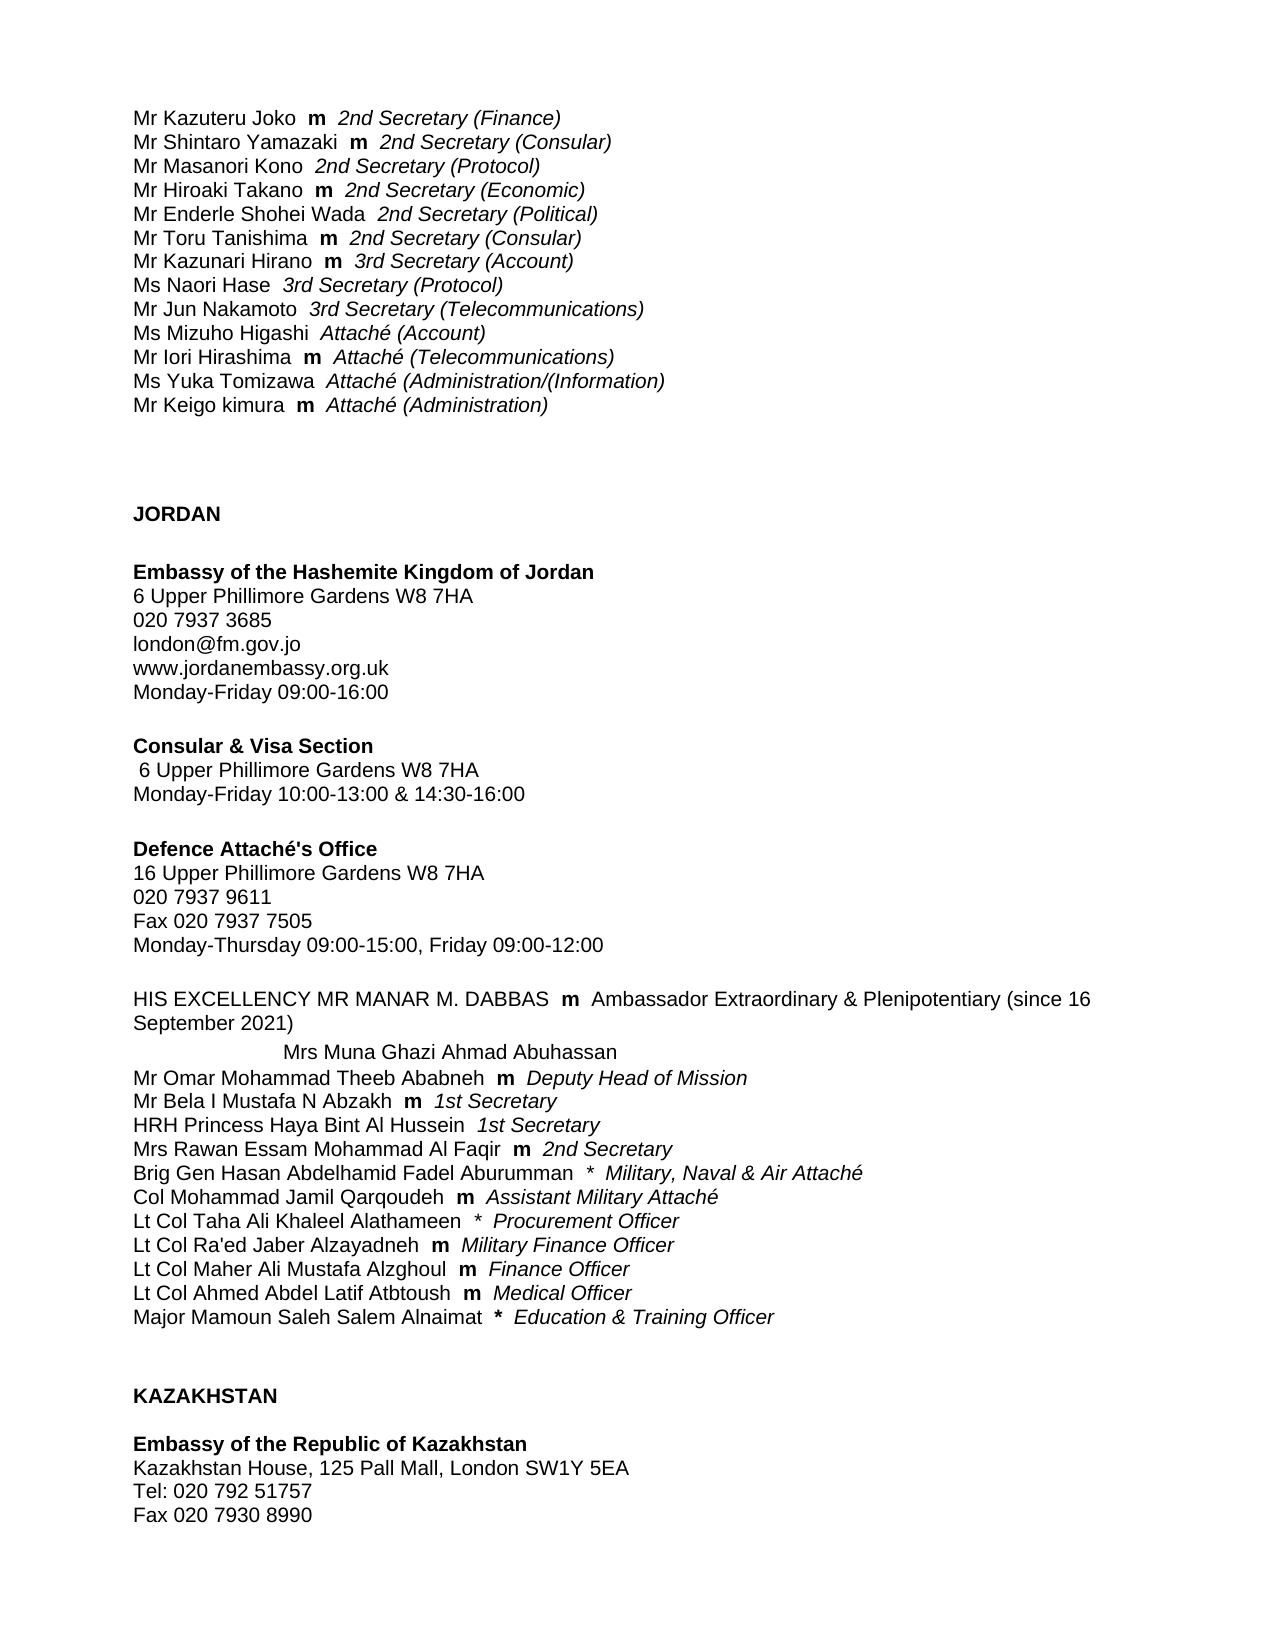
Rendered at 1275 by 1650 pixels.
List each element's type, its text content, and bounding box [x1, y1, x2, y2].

text Ms Naori Hase 3rd Secretary (Protocol) [133, 273, 1181, 297]
text Ms Yuka Tomizawa Attaché (Administration/(Information) [133, 369, 1181, 393]
text Mr Keigo kimura m Attaché (Administration) [133, 393, 1181, 417]
text Embassy of the Hashemite Kingdom of Jordan 6 Upper Phillimore Gardens W8 7HA 020 7937 3685 london@fm.gov.jo www.jordanembassy.org.uk Monday-Friday 09:00-16:00 Consular & Visa Section 6 Upper Phillimore Gardens W8 7HA Monday-Friday 10:00-13:00 & 14:30-16:00 Defence Attaché's Office 16 Upper Phillimore Gardens W8 7HA 020 7937 9611 Fax 020 7937 7505 Monday-Thursday 09:00-15:00, Friday 09:00-12:00 HIS EXCELLENCY MR MANAR M. DABBAS m Ambassador Extraordinary & Plenipotentiary (since 16 September 2021) Mrs Muna Ghazi Ahmad Abuhassan Mr Omar Mohammad Theeb Ababneh m Deputy Head of Mission Mr Bela I Mustafa N Abzakh m 1st Secretary HRH Princess Haya Bint Al Hussein 1st Secretary Mrs Rawan Essam Mohammad Al Faqir m 2nd Secretary Brig Gen Hasan Abdelhamid Fadel Aburumman * Military, Naval & Air Attaché Col Mohammad Jamil Qarqoudeh m Assistant Military Attaché Lt Col Taha Ali Khaleel Alathameen * Procurement Officer Lt Col Ra'ed Jaber Alzayadneh m Military Finance Officer [133, 560, 1181, 1257]
text Mr Iori Hirashima m Attaché (Telecommunications) [133, 345, 1181, 369]
text KAZAKHSTAN [133, 1383, 1181, 1407]
text Tel: 020 792 51757 [133, 1479, 1181, 1503]
text Lt Col Maher Ali Mustafa Alzghoul m Finance Officer Lt Col Ahmed Abdel Latif Atbtoush m Medical Officer Major Mamoun Saleh Salem Alnaimat * Education & Training Officer [133, 1257, 1181, 1329]
text Mr Masanori Kono 2nd Secretary (Protocol) [133, 153, 1181, 177]
text Mr Kazuteru Joko m 2nd Secretary (Finance) [133, 106, 1181, 129]
text Kazakhstan House, 125 Pall Mall, London SW1Y 5EA [133, 1455, 1181, 1479]
text Mr Toru Tanishima m 2nd Secretary (Consular) [133, 225, 1181, 249]
text Ms Mizuho Higashi Attaché (Account) [133, 321, 1181, 345]
text Embassy of the Republic of Kazakhstan [133, 1431, 1181, 1455]
text Mr Kazunari Hirano m 3rd Secretary (Account) [133, 249, 1181, 273]
text Mr Jun Nakamoto 3rd Secretary (Telecommunications) [133, 297, 1181, 321]
text JORDAN [133, 502, 1181, 558]
text Mr Hiroaki Takano m 2nd Secretary (Economic) [133, 177, 1181, 201]
text Mr Enderle Shohei Wada 2nd Secretary (Political) [133, 201, 1181, 225]
text Fax 020 7930 8990 [133, 1503, 1181, 1527]
text Mr Shintaro Yamazaki m 2nd Secretary (Consular) [133, 129, 1181, 153]
